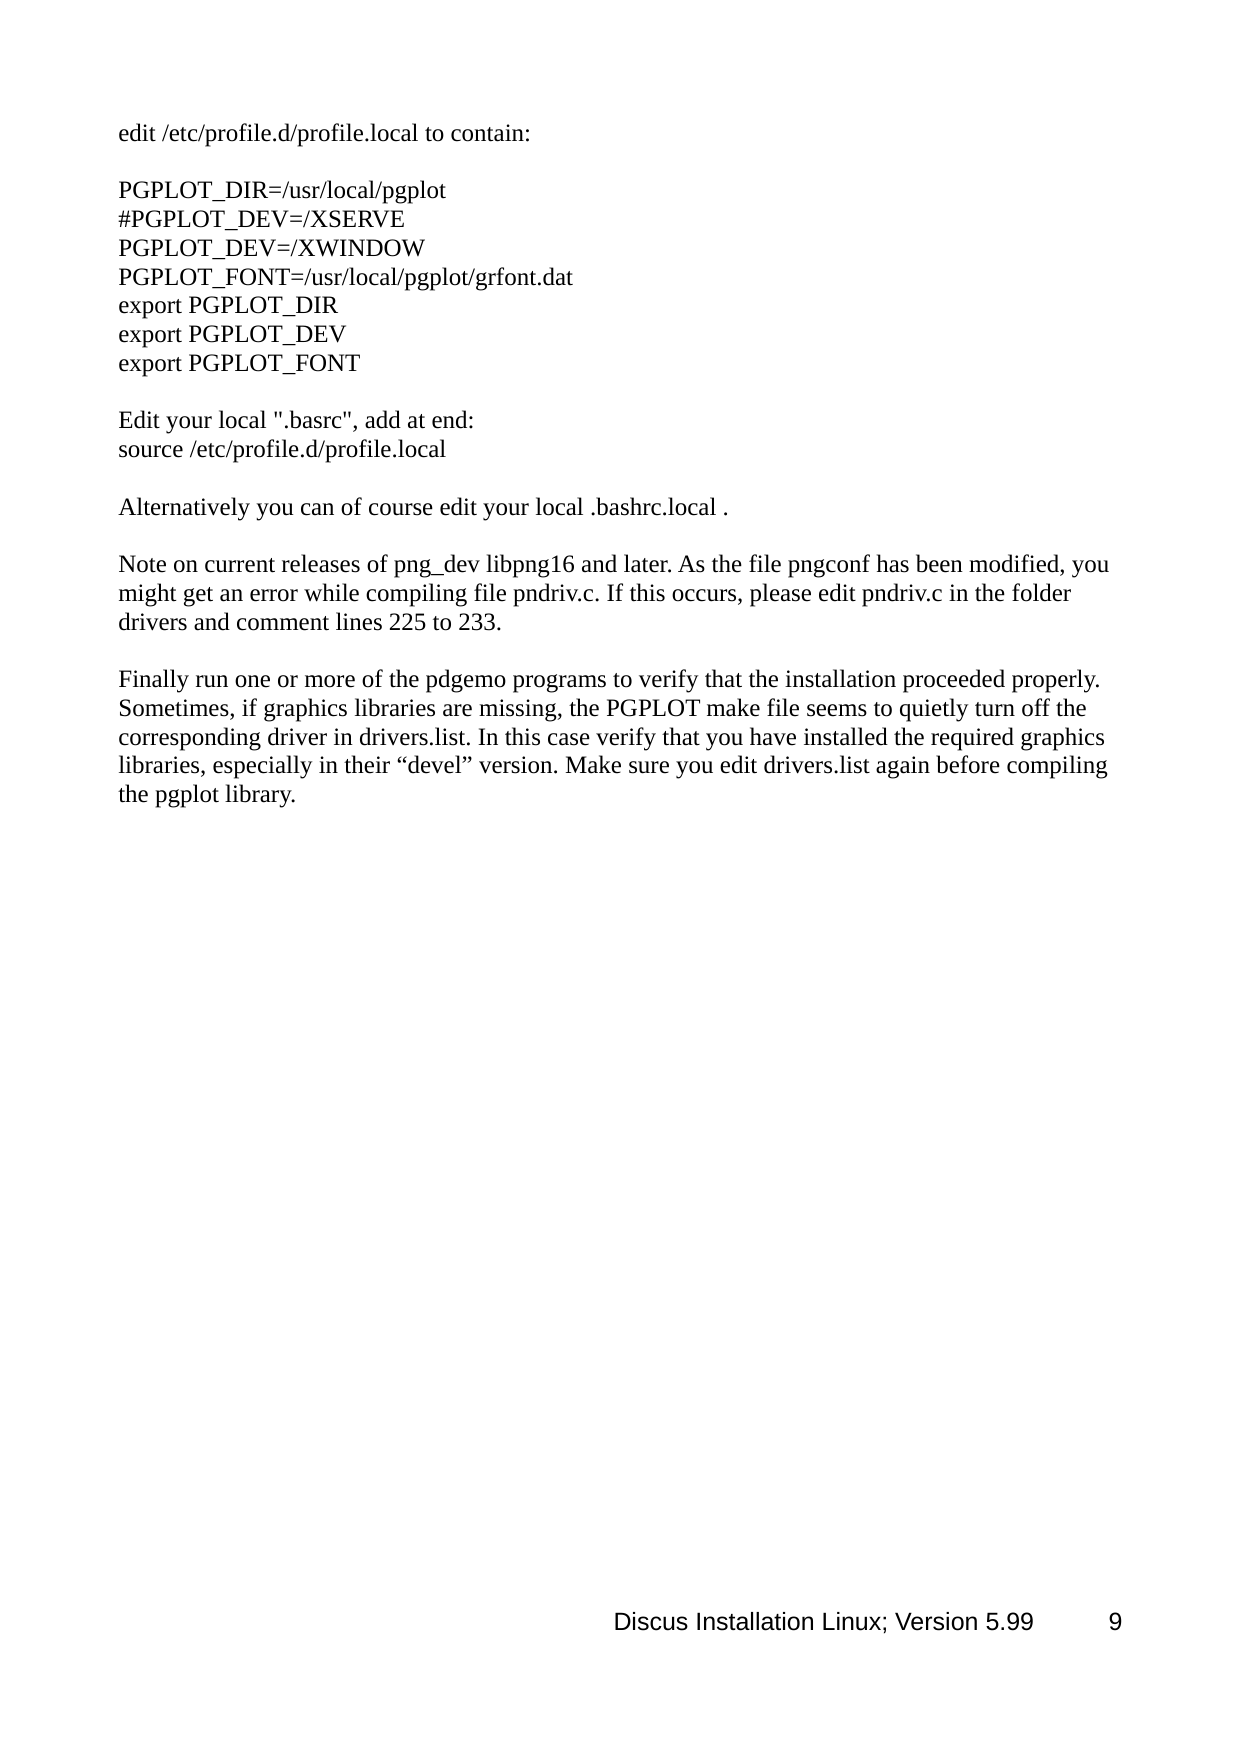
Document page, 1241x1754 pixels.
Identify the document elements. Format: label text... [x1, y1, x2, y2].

text Edit your local ".basrc", add at end: [118, 406, 1122, 434]
text #PGPLOT_DEV=/XSERVE [118, 204, 1122, 233]
text Alternatively you can of course edit your local .bashrc.local . [118, 492, 1122, 521]
text edit /etc/profile.d/profile.local to contain: [118, 118, 1122, 147]
text PGPLOT_FONT=/usr/local/pgplot/grfont.dat [118, 262, 1122, 291]
text source /etc/profile.d/profile.local [118, 434, 1122, 463]
text PGPLOT_DIR=/usr/local/pgplot [118, 176, 1122, 204]
text export PGPLOT_FONT [118, 348, 1122, 377]
text export PGPLOT_DIR [118, 291, 1122, 319]
text Finally run one or more of the pdgemo programs to verify that the installation proceeded properly. Sometimes, if graphics libraries are missing, the PGPLOT make file seems to quietly turn off the corresponding driver in drivers.list. In this case verify that you have installed the required graphics libraries, especially in their “devel” version. Make sure you edit drivers.list again before compiling the pgplot library. [118, 664, 1122, 808]
text Note on current releases of png_dev libpng16 and later. As the file pngconf has been modified, you might get an error while compiling file pndriv.c. If this occurs, please edit pndriv.c in the folder drivers and comment lines 225 to 233. [118, 549, 1122, 636]
text export PGPLOT_DEV [118, 319, 1122, 348]
text PGPLOT_DEV=/XWINDOW [118, 233, 1122, 262]
